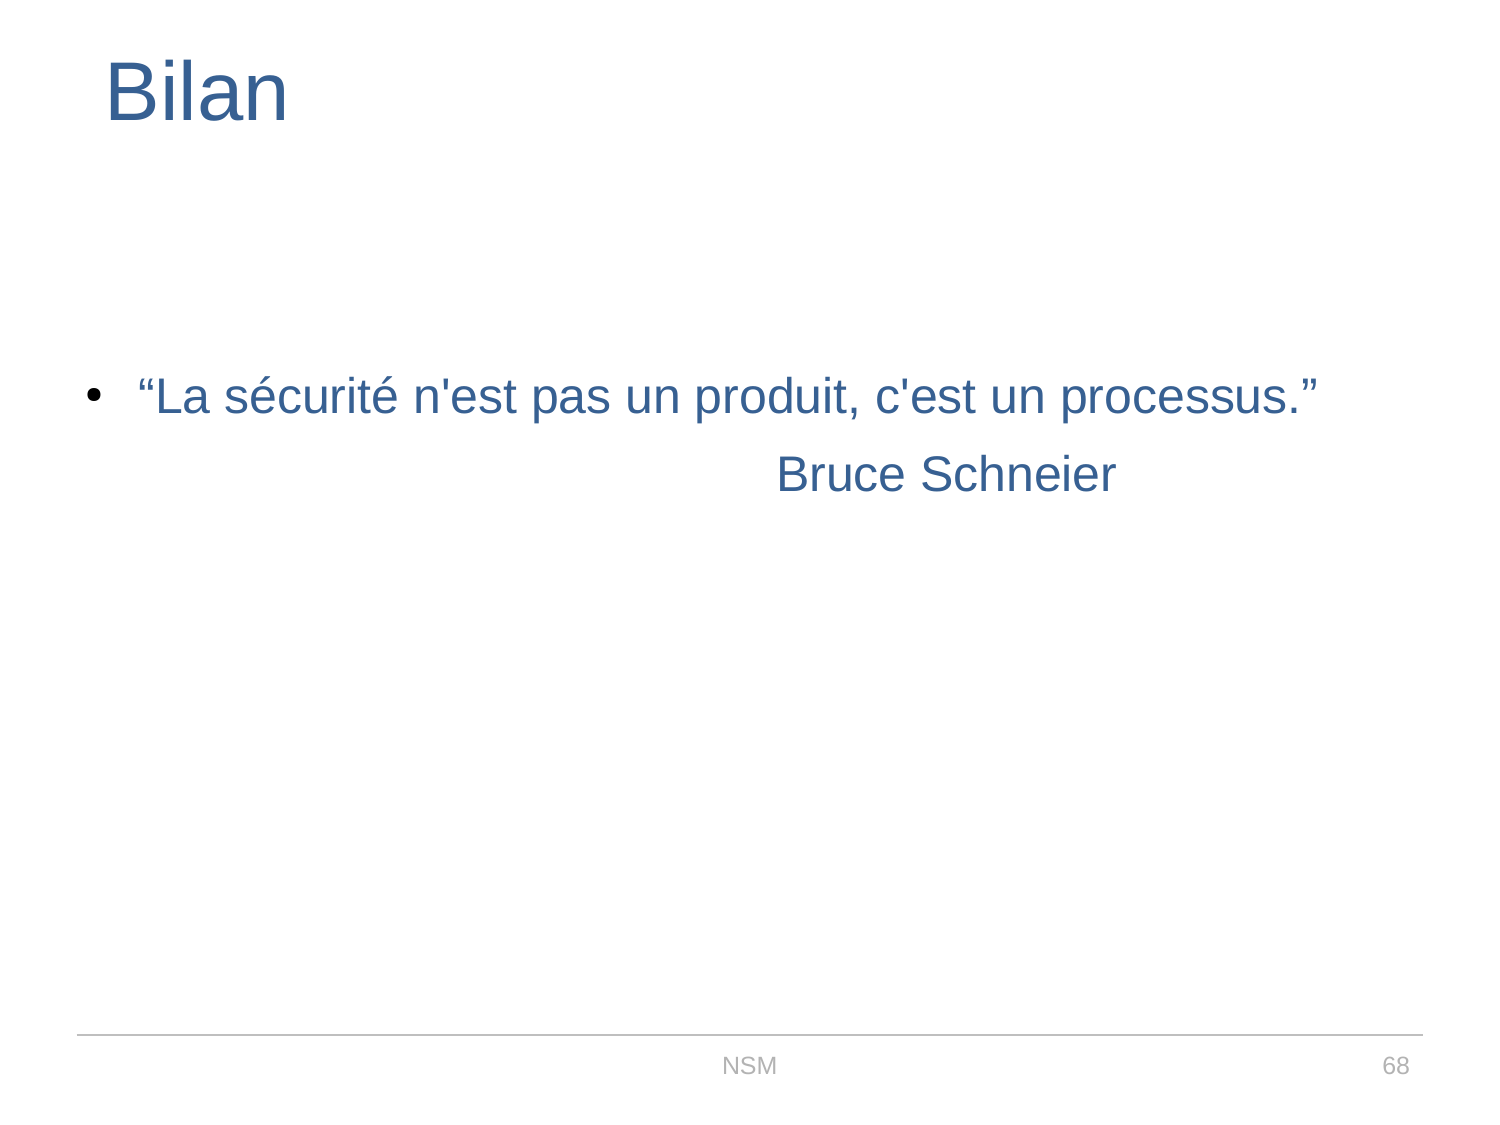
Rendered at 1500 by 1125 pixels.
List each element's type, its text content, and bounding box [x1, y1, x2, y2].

title Bilan [75, 45, 1425, 233]
list “La sécurité n'est pas un produit, c'est un processus.” Bruce Schneier [67, 212, 1418, 1004]
